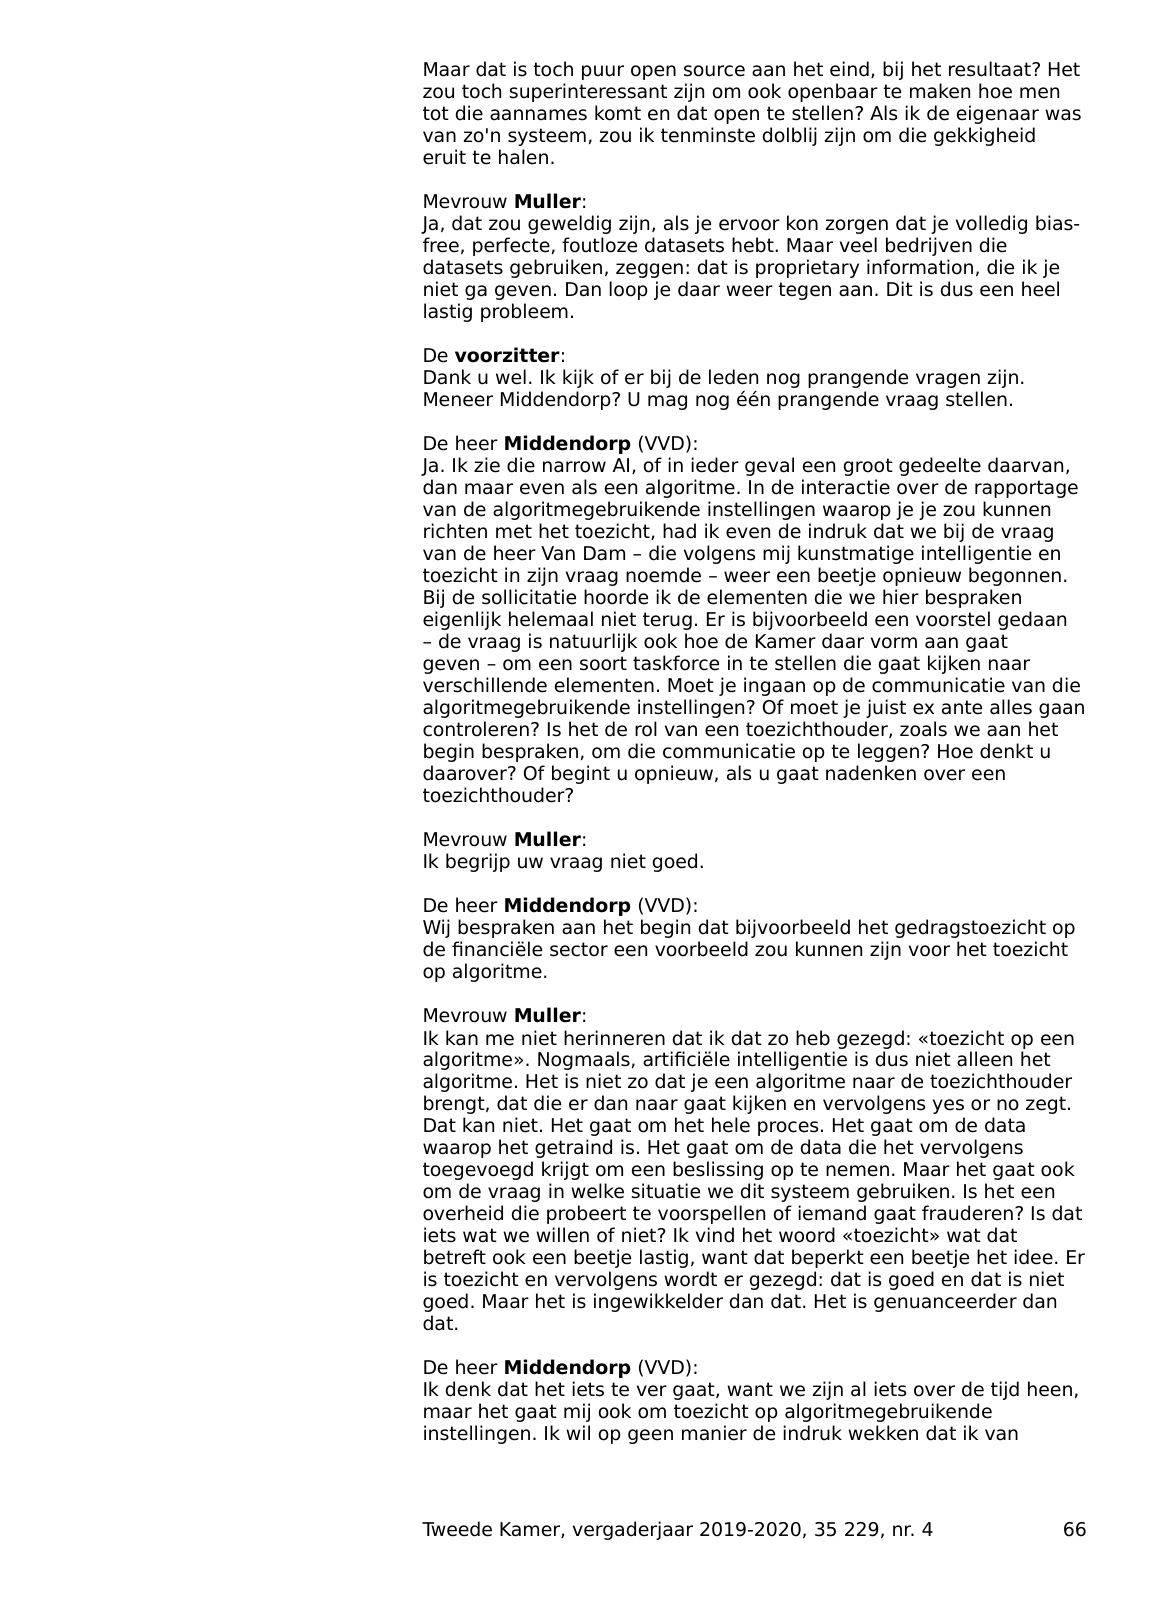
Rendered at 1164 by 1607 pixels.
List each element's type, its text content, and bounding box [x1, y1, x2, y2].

text Mevrouw Muller: [422, 191, 1087, 213]
text De heer Middendorp (VVD): [422, 1357, 1087, 1379]
text Ja, dat zou geweldig zijn, als je ervoor kon zorgen dat je volledig bias-free, perfecte, foutloze datasets hebt. Maar veel bedrijven die datasets gebruiken, zeggen: dat is proprietary information, die ik je niet ga geven. Dan loop je daar weer tegen aan. Dit is dus een heel lastig probleem. [422, 213, 1087, 323]
text De heer Middendorp (VVD): [422, 433, 1087, 455]
text Ik denk dat het iets te ver gaat, want we zijn al iets over de tijd heen, maar het gaat mij ook om toezicht op algoritmegebruikende instellingen. Ik wil op geen manier de indruk wekken dat ik van [422, 1379, 1087, 1445]
text De voorzitter: [422, 345, 1087, 367]
text De heer Middendorp (VVD): [422, 895, 1087, 917]
text Ja. Ik zie die narrow AI, of in ieder geval een groot gedeelte daarvan, dan maar even als een algoritme. In de interactie over de rapportage van de algoritmegebruikende instellingen waarop je je zou kunnen richten met het toezicht, had ik even de indruk dat we bij de vraag van de heer Van Dam – die volgens mij kunstmatige intelligentie en toezicht in zijn vraag noemde – weer een beetje opnieuw begonnen. Bij de sollicitatie hoorde ik de elementen die we hier bespraken eigenlijk helemaal niet terug. Er is bijvoorbeeld een voorstel gedaan – de vraag is natuurlijk ook hoe de Kamer daar vorm aan gaat geven – om een soort taskforce in te stellen die gaat kijken naar verschillende elementen. Moet je ingaan op de communicatie van die algoritmegebruikende instellingen? Of moet je juist ex ante alles gaan controleren? Is het de rol van een toezichthouder, zoals we aan het begin bespraken, om die communicatie op te leggen? Hoe denkt u daarover? Of begint u opnieuw, als u gaat nadenken over een toezichthouder? [422, 455, 1087, 807]
text Maar dat is toch puur open source aan het eind, bij het resultaat? Het zou toch superinteressant zijn om ook openbaar te maken hoe men tot die aannames komt en dat open te stellen? Als ik de eigenaar was van zo'n systeem, zou ik tenminste dolblij zijn om die gekkigheid eruit te halen. [422, 59, 1087, 169]
text Wij bespraken aan het begin dat bijvoorbeeld het gedragstoezicht op de financiële sector een voorbeeld zou kunnen zijn voor het toezicht op algoritme. [422, 917, 1087, 983]
text Dank u wel. Ik kijk of er bij de leden nog prangende vragen zijn. Meneer Middendorp? U mag nog één prangende vraag stellen. [422, 367, 1087, 411]
text Mevrouw Muller: [422, 829, 1087, 851]
text Mevrouw Muller: [422, 1005, 1087, 1027]
text Ik begrijp uw vraag niet goed. [422, 851, 1087, 873]
text Ik kan me niet herinneren dat ik dat zo heb gezegd: «toezicht op een algoritme». Nogmaals, artificiële intelligentie is dus niet alleen het algoritme. Het is niet zo dat je een algoritme naar de toezichthouder brengt, dat die er dan naar gaat kijken en vervolgens yes or no zegt. Dat kan niet. Het gaat om het hele proces. Het gaat om de data waarop het getraind is. Het gaat om de data die het vervolgens toegevoegd krijgt om een beslissing op te nemen. Maar het gaat ook om de vraag in welke situatie we dit systeem gebruiken. Is het een overheid die probeert te voorspellen of iemand gaat frauderen? Is dat iets wat we willen of niet? Ik vind het woord «toezicht» wat dat betreft ook een beetje lastig, want dat beperkt een beetje het idee. Er is toezicht en vervolgens wordt er gezegd: dat is goed en dat is niet goed. Maar het is ingewikkelder dan dat. Het is genuanceerder dan dat. [422, 1027, 1087, 1335]
